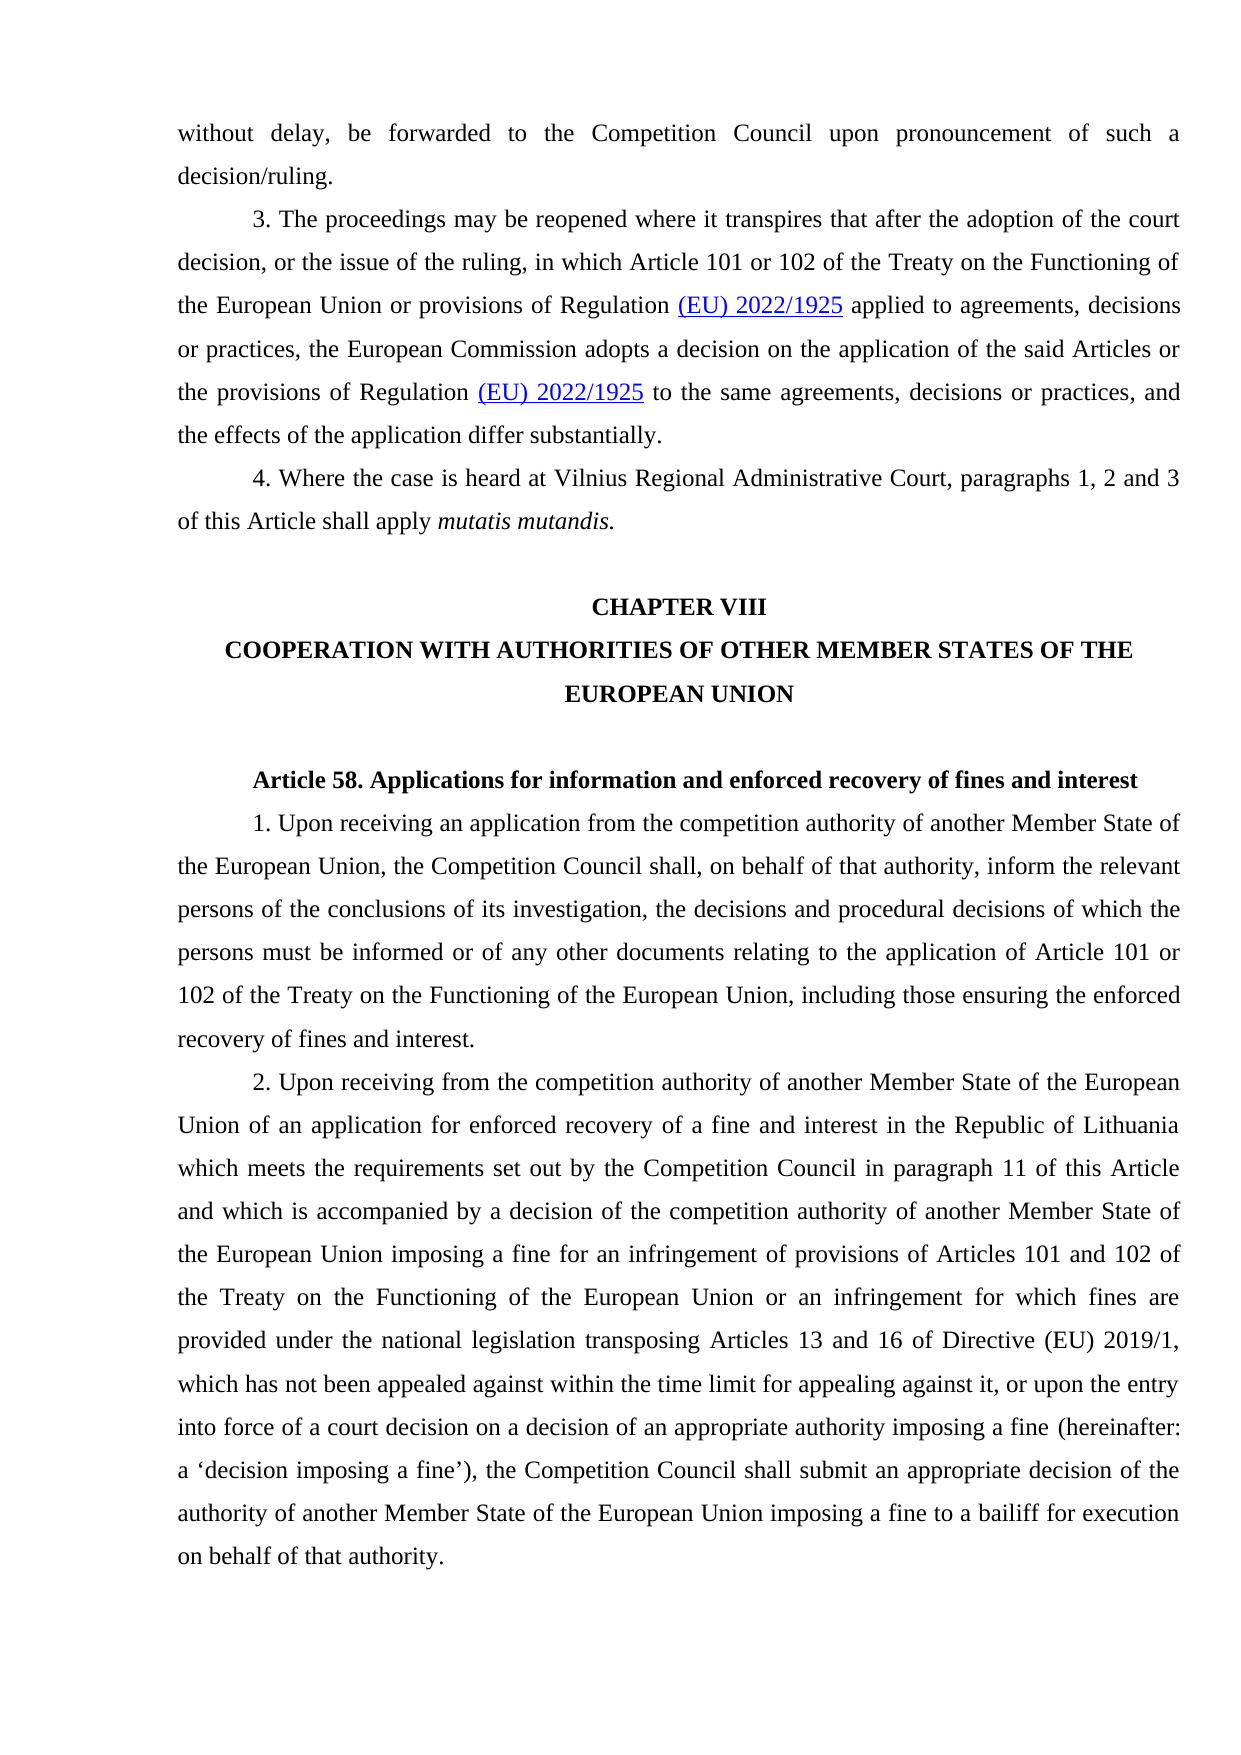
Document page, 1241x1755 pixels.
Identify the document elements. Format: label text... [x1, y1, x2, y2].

text 1. Upon receiving an application from the competition authority of another Member State of the European Union, the Competition Council shall, on behalf of that authority, inform the relevant persons of the conclusions of its investigation, the decisions and procedural decisions of which the persons must be informed or of any other documents relating to the application of Article 101 or 102 of the Treaty on the Functioning of the European Union, including those ensuring the enforced recovery of fines and interest. [177, 808, 1181, 1052]
text 4. Where the case is heard at Vilnius Regional Administrative Court, paragraphs 1, 2 and 3 of this Article shall apply mutatis mutandis. [177, 463, 1181, 535]
text CHAPTER VIII [177, 592, 1181, 621]
text without delay, be forwarded to the Competition Council upon pronouncement of such a decision/ruling. [177, 118, 1181, 190]
text 3. The proceedings may be reopened where it transpires that after the adoption of the court decision, or the issue of the ruling, in which Article 101 or 102 of the Treaty on the Functioning of the European Union or provisions of Regulation (EU) 2022/1925 applied to agreements, decisions or practices, the European Commission adopts a decision on the application of the said Articles or the provisions of Regulation (EU) 2022/1925 to the same agreements, decisions or practices, and the effects of the application differ substantially. [177, 204, 1181, 449]
text Article 58. Applications for information and enforced recovery of fines and interest [252, 765, 1181, 794]
text COOPERATION WITH AUTHORITIES OF OTHER MEMBER STATES OF THE EUROPEAN UNION [177, 636, 1181, 707]
text 2. Upon receiving from the competition authority of another Member State of the European Union of an application for enforced recovery of a fine and interest in the Republic of Lithuania which meets the requirements set out by the Competition Council in paragraph 11 of this Article and which is accompanied by a decision of the competition authority of another Member State of the European Union imposing a fine for an infringement of provisions of Articles 101 and 102 of the Treaty on the Functioning of the European Union or an infringement for which fines are provided under the national legislation transposing Articles 13 and 16 of Directive (EU) 2019/1, which has not been appealed against within the time limit for appealing against it, or upon the entry into force of a court decision on a decision of an appropriate authority imposing a fine (hereinafter: a ‘decision imposing a fine’), the Competition Council shall submit an appropriate decision of the authority of another Member State of the European Union imposing a fine to a bailiff for execution on behalf of that authority. [177, 1067, 1181, 1570]
